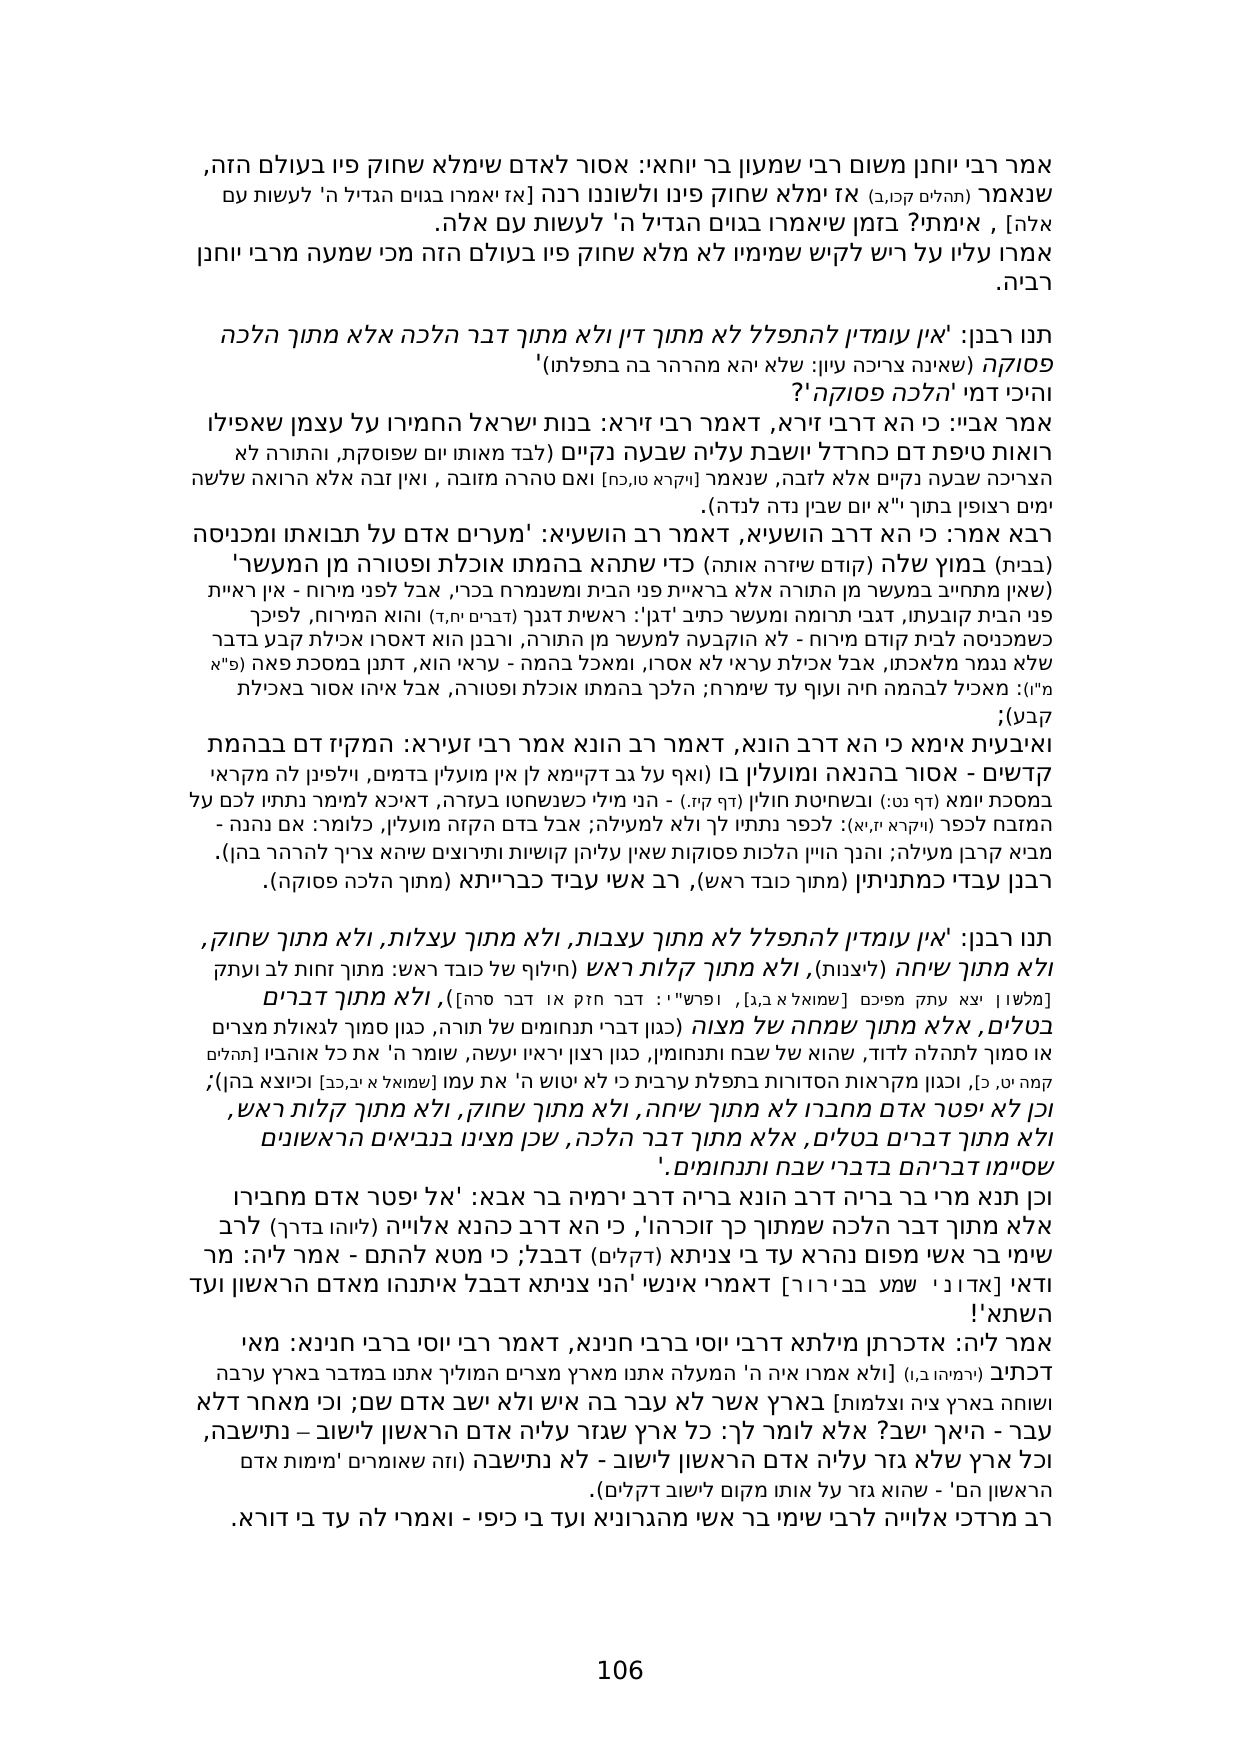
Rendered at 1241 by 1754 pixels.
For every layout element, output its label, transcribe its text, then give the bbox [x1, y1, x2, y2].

text תנו רבנן: 'אין עומדין להתפלל לא מתוך עצבות, ולא מתוך עצלות, ולא מתוך שחוק, ולא מתוך שיחה (ליצנות), ולא מתוך קלות ראש (חילוף של כובד ראש: מתוך זחות לב ועתק [מלשון יצא עתק מפיכם [שמואל א ב,ג], ופרש"י: דבר חזק או דבר סרה]), ולא מתוך דברים בטלים, אלא מתוך שמחה של מצוה (כגון דברי תנחומים של תורה, כגון סמוך לגאולת מצרים או סמוך לתהלה לדוד, שהוא של שבח ותנחומין, כגון רצון יראיו יעשה, שומר ה' את כל אוהביו [תהלים קמה יט, כ], וכגון מקראות הסדורות בתפלת ערבית כי לא יטוש ה' את עמו [שמואל א יב,כב] וכיוצא בהן); וכן לא יפטר אדם מחברו לא מתוך שיחה, ולא מתוך שחוק, ולא מתוך קלות ראש, ולא מתוך דברים בטלים, אלא מתוך דבר הלכה, שכן מצינו בנביאים הראשונים שסיימו דבריהם בדברי שבח ותנחומים.' [187, 923, 1053, 1182]
text אמר רבי יוחנן משום רבי שמעון בר יוחאי: אסור לאדם שימלא שחוק פיו בעולם הזה, שנאמר (תהלים קכו,ב) אז ימלא שחוק פינו ולשוננו רנה [אז יאמרו בגוים הגדיל ה' לעשות עם אלה] , אימתי? בזמן שיאמרו בגוים הגדיל ה' לעשות עם אלה. [187, 150, 1053, 238]
text אמרו עליו על ריש לקיש שמימיו לא מלא שחוק פיו בעולם הזה מכי שמעה מרבי יוחנן רביה. [187, 238, 1053, 296]
text תנו רבנן: 'אין עומדין להתפלל לא מתוך דין ולא מתוך דבר הלכה אלא מתוך הלכה פסוקה (שאינה צריכה עיון: שלא יהא מהרהר בה בתפלתו)' [187, 320, 1053, 378]
text ואיבעית אימא כי הא דרב הונא, דאמר רב הונא אמר רבי זעירא: המקיז דם בבהמת קדשים - אסור בהנאה ומועלין בו (ואף על גב דקיימא לן אין מועלין בדמים, וילפינן לה מקראי במסכת יומא (דף נט:) ובשחיטת חולין (דף קיז.) - הני מילי כשנשחטו בעזרה, דאיכא למימר נתתיו לכם על המזבח לכפר (ויקרא יז,יא): לכפר נתתיו לך ולא למעילה; אבל בדם הקזה מועלין, כלומר: אם נהנה - מביא קרבן מעילה; והנך הויין הלכות פסוקות שאין עליהן קושיות ותירוצים שיהא צריך להרהר בהן). [187, 729, 1053, 866]
text וכן תנא מרי בר בריה דרב הונא בריה דרב ירמיה בר אבא: 'אל יפטר אדם מחבירו אלא מתוך דבר הלכה שמתוך כך זוכרהו', כי הא דרב כהנא אלוייה (ליוהו בדרך) לרב שימי בר אשי מפום נהרא עד בי צניתא (דקלים) דבבל; כי מטא להתם - אמר ליה: מר ודאי [אדוני שמע בבירור] דאמרי אינשי 'הני צניתא דבבל איתנהו מאדם הראשון ועד השתא'! [187, 1182, 1053, 1328]
text רב מרדכי אלוייה לרבי שימי בר אשי מהגרוניא ועד בי כיפי - ואמרי לה עד בי דורא. [187, 1504, 1053, 1533]
text רבנן עבדי כמתניתין (מתוך כובד ראש), רב אשי עביד כברייתא (מתוך הלכה פסוקה). [187, 866, 1053, 895]
text רבא אמר: כי הא דרב הושעיא, דאמר רב הושעיא: 'מערים אדם על תבואתו ומכניסה (בבית) במוץ שלה (קודם שיזרה אותה) כדי שתהא בהמתו אוכלת ופטורה מן המעשר' (שאין מתחייב במעשר מן התורה אלא בראיית פני הבית ומשנמרח בכרי, אבל לפני מירוח - אין ראיית פני הבית קובעתו, דגבי תרומה ומעשר כתיב 'דגן': ראשית דגנך (דברים יח,ד) והוא המירוח, לפיכך כשמכניסה לבית קודם מירוח - לא הוקבעה למעשר מן התורה, ורבנן הוא דאסרו אכילת קבע בדבר שלא נגמר מלאכתו, אבל אכילת עראי לא אסרו, ומאכל בהמה - עראי הוא, דתנן במסכת פאה (פ"א מ"ו): מאכיל לבהמה חיה ועוף עד שימרח; הלכך בהמתו אוכלת ופטורה, אבל איהו אסור באכילת קבע); [187, 520, 1053, 729]
text אמר אביי: כי הא דרבי זירא, דאמר רבי זירא: בנות ישראל החמירו על עצמן שאפילו רואות טיפת דם כחרדל יושבת עליה שבעה נקיים (לבד מאותו יום שפוסקת, והתורה לא הצריכה שבעה נקיים אלא לזבה, שנאמר [ויקרא טו,כח] ואם טהרה מזובה , ואין זבה אלא הרואה שלשה ימים רצופין בתוך י"א יום שבין נדה לנדה). [187, 408, 1053, 520]
text אמר ליה: אדכרתן מילתא דרבי יוסי ברבי חנינא, דאמר רבי יוסי ברבי חנינא: מאי דכתיב (ירמיהו ב,ו) [ולא אמרו איה ה' המעלה אתנו מארץ מצרים המוליך אתנו במדבר בארץ ערבה ושוחה בארץ ציה וצלמות] בארץ אשר לא עבר בה איש ולא ישב אדם שם; וכי מאחר דלא עבר - היאך ישב? אלא לומר לך: כל ארץ שגזר עליה אדם הראשון לישוב – נתישבה, וכל ארץ שלא גזר עליה אדם הראשון לישוב - לא נתישבה (וזה שאומרים 'מימות אדם הראשון הם' - שהוא גזר על אותו מקום לישוב דקלים). [187, 1328, 1053, 1504]
text והיכי דמי 'הלכה פסוקה'? [187, 378, 1053, 408]
